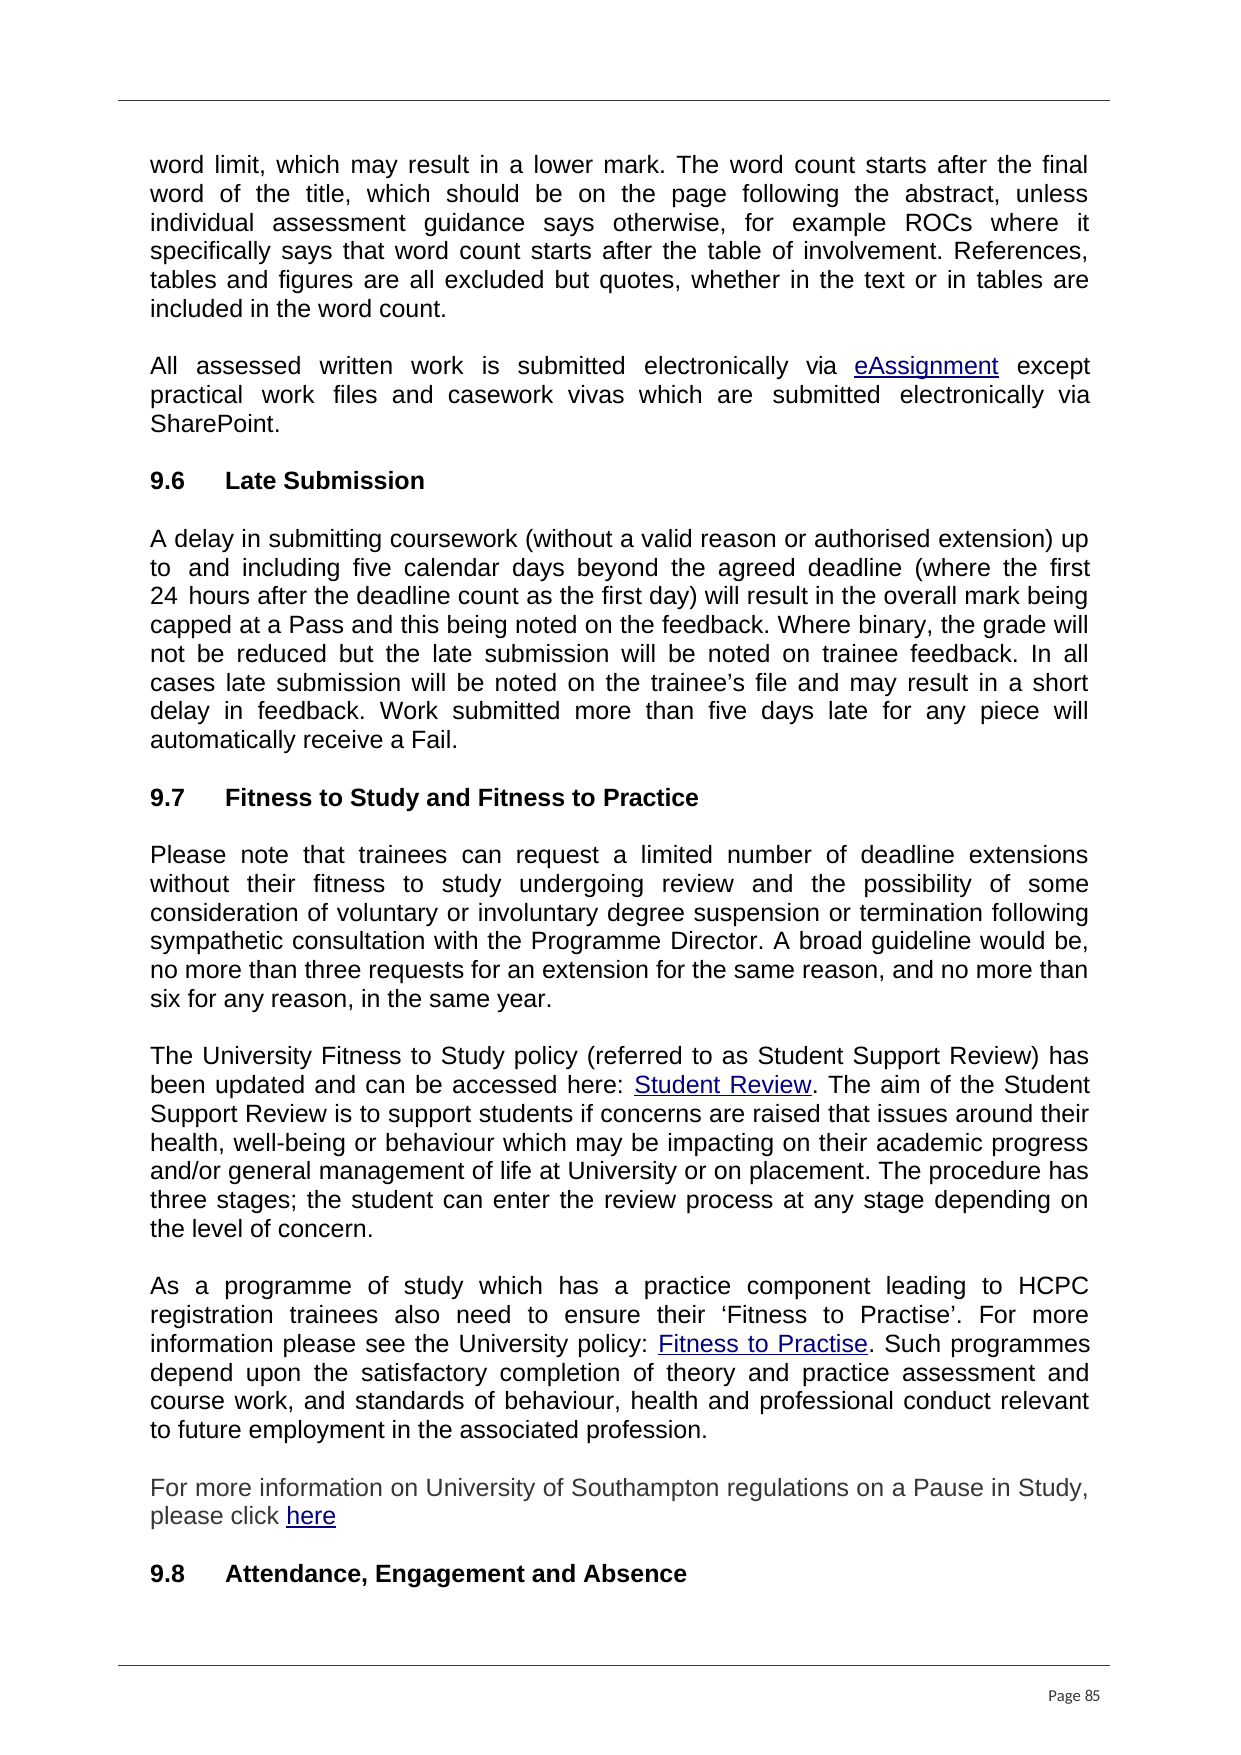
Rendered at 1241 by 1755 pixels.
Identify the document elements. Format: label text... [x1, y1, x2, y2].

text Please note that trainees can request a limited number of deadline extensions without their fitness to study undergoing review and the possibility of some consideration of voluntary or involuntary degree suspension or termination following sympathetic consultation with the Programme Director. A broad guideline would be, no more than three requests for an extension for the same reason, and no more than six for any reason, in the same year. [150, 840, 1091, 1012]
subtitle 9.7 Fitness to Study and Fitness to Practice [150, 782, 1091, 811]
text For more information on University of Southampton regulations on a Pause in Study, please click here [150, 1472, 1091, 1530]
subtitle 9.8 Attendance, Engagement and Absence [150, 1559, 1091, 1587]
text All assessed written work is submitted electronically via eAssignment except practical work files and casework vivas which are submitted electronically via SharePoint. [150, 351, 1091, 437]
text As a programme of study which has a practice component leading to HCPC registration trainees also need to ensure their ‘Fitness to Practise’. For more information please see the University policy: Fitness to Practise. Such programmes depend upon the satisfactory completion of theory and practice assessment and course work, and standards of behaviour, health and professional conduct relevant to future employment in the associated profession. [150, 1271, 1091, 1444]
subtitle 9.6 Late Submission [150, 466, 1091, 495]
text The University Fitness to Study policy (referred to as Student Support Review) has been updated and can be accessed here: Student Review. The aim of the Student Support Review is to support students if concerns are raised that issues around their health, well-being or behaviour which may be impacting on their academic progress and/or general management of life at University or on placement. The procedure has three stages; the student can enter the review process at any stage depending on the level of concern. [150, 1041, 1091, 1242]
text word limit, which may result in a lower mark. The word count starts after the final word of the title, which should be on the page following the abstract, unless individual assessment guidance says otherwise, for example ROCs where it specifically says that word count starts after the table of involvement. References, tables and figures are all excluded but quotes, whether in the text or in tables are included in the word count. [150, 150, 1091, 322]
text A delay in submitting coursework (without a valid reason or authorised extension) up to and including five calendar days beyond the agreed deadline (where the first 24 hours after the deadline count as the first day) will result in the overall mark being capped at a Pass and this being noted on the feedback. Where binary, the grade will not be reduced but the late submission will be noted on trainee feedback. In all cases late submission will be noted on the trainee’s file and may result in a short delay in feedback. Work submitted more than five days late for any piece will automatically receive a Fail. [150, 524, 1091, 754]
